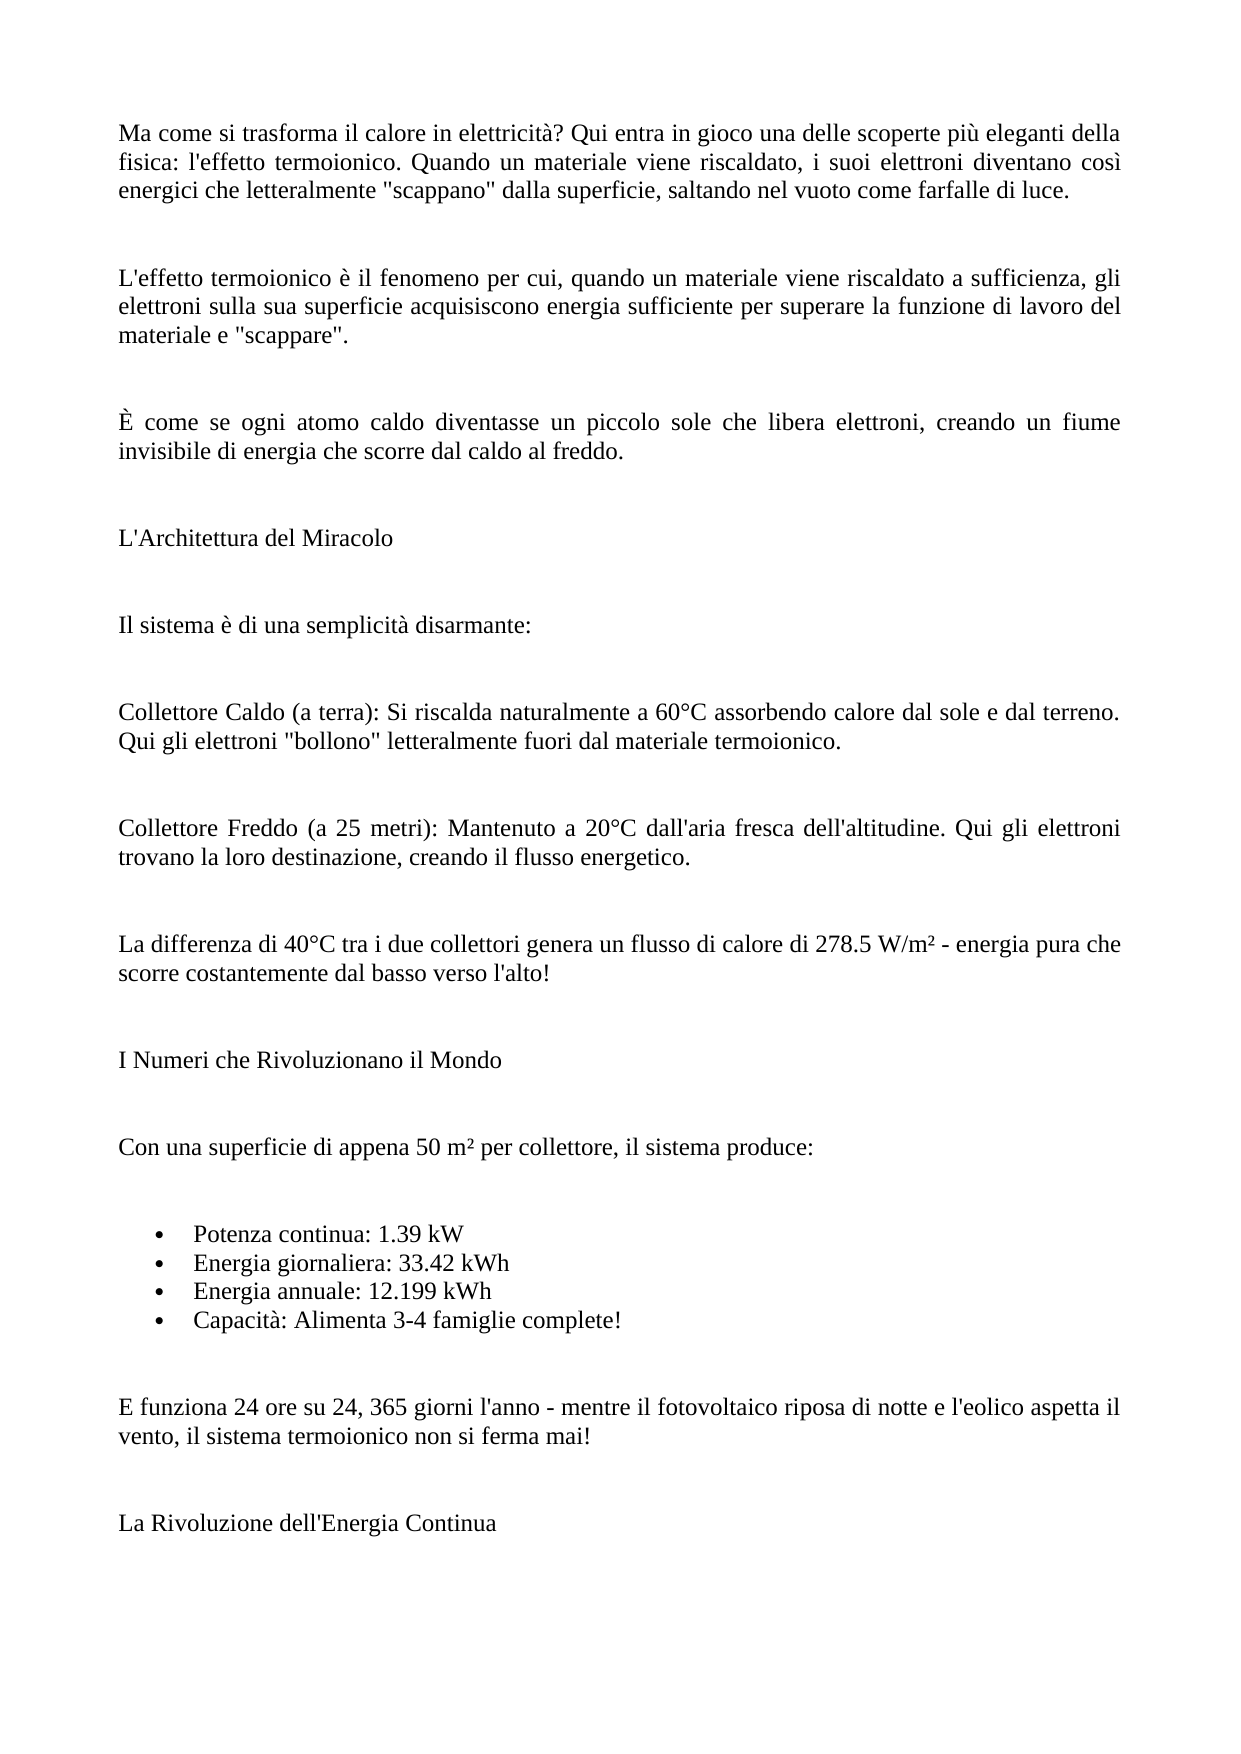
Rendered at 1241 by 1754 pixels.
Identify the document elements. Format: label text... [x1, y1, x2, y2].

list Potenza continua: 1.39 kW [156, 1219, 1122, 1248]
subtitle L'Architettura del Miracolo [118, 523, 1122, 552]
list Energia annuale: 12.199 kWh [156, 1276, 1122, 1305]
list Energia giornaliera: 33.42 kWh [156, 1248, 1122, 1276]
text Collettore Caldo (a terra): Si riscalda naturalmente a 60°C assorbendo calore dal sole e dal terreno. Qui gli elettroni "bollono" letteralmente fuori dal materiale termoionico. [118, 697, 1122, 755]
list Capacità: Alimenta 3-4 famiglie complete! [156, 1305, 1122, 1334]
text E funziona 24 ore su 24, 365 giorni l'anno - mentre il fotovoltaico riposa di notte e l'eolico aspetta il vento, il sistema termoionico non si ferma mai! [118, 1392, 1122, 1450]
subtitle La Rivoluzione dell'Energia Continua [118, 1508, 1122, 1537]
text Con una superficie di appena 50 m² per collettore, il sistema produce: [118, 1132, 1122, 1161]
text L'effetto termoionico è il fenomeno per cui, quando un materiale viene riscaldato a sufficienza, gli elettroni sulla sua superficie acquisiscono energia sufficiente per superare la funzione di lavoro del materiale e "scappare". [118, 263, 1122, 349]
text La differenza di 40°C tra i due collettori genera un flusso di calore di 278.5 W/m² - energia pura che scorre costantemente dal basso verso l'alto! [118, 929, 1122, 986]
text Il sistema è di una semplicità disarmante: [118, 610, 1122, 639]
text Ma come si trasforma il calore in elettricità? Qui entra in gioco una delle scoperte più eleganti della fisica: l'effetto termoionico. Quando un materiale viene riscaldato, i suoi elettroni diventano così energici che letteralmente "scappano" dalla superficie, saltando nel vuoto come farfalle di luce. [118, 118, 1122, 204]
text È come se ogni atomo caldo diventasse un piccolo sole che libera elettroni, creando un fiume invisibile di energia che scorre dal caldo al freddo. [118, 407, 1122, 465]
text Collettore Freddo (a 25 metri): Mantenuto a 20°C dall'aria fresca dell'altitudine. Qui gli elettroni trovano la loro destinazione, creando il flusso energetico. [118, 813, 1122, 871]
subtitle I Numeri che Rivoluzionano il Mondo [118, 1045, 1122, 1073]
